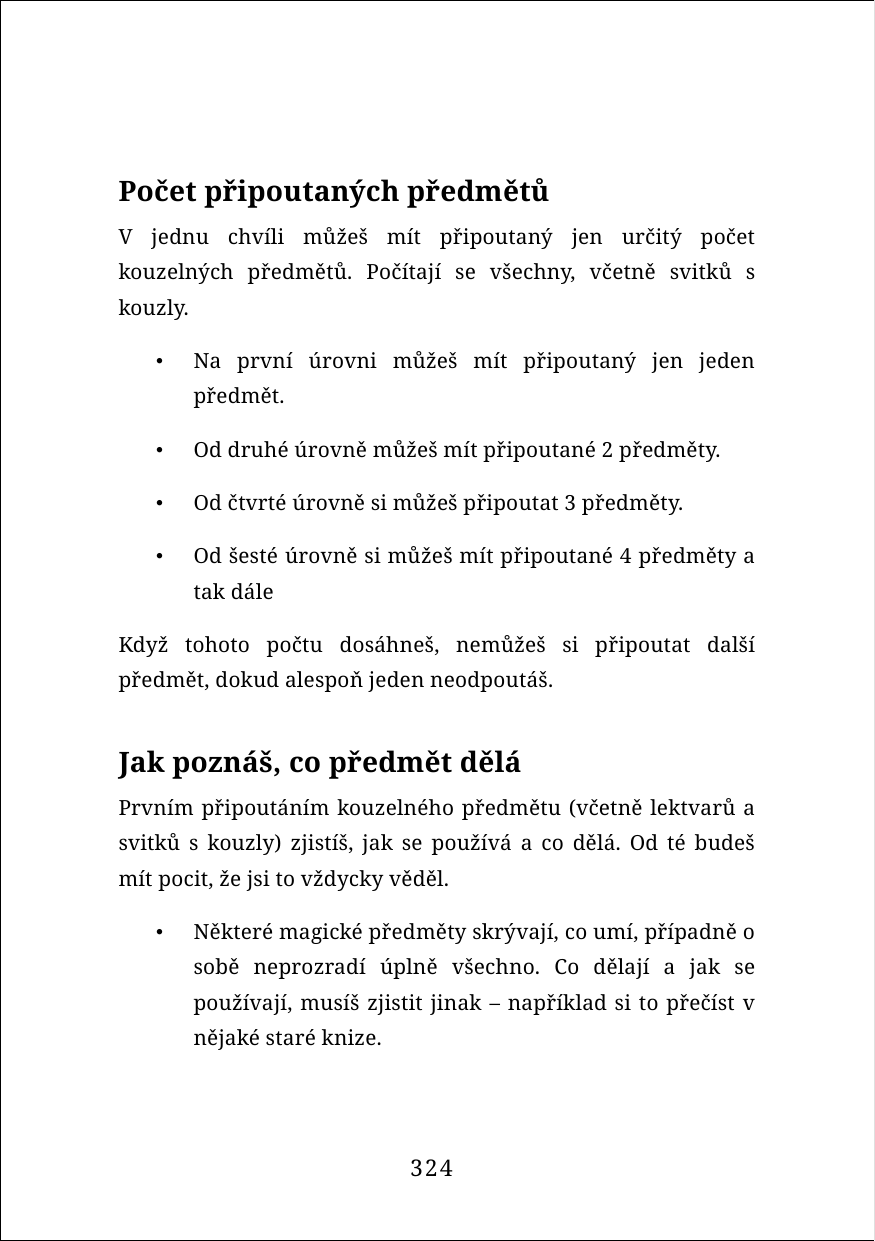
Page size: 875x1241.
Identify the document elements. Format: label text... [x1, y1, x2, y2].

text Prvním připoutáním kouzelného předmětu (včetně lektvarů a svitků s kouzly) zjistíš, jak se používá a co dělá. Od té budeš mít pocit, že jsi to vždycky věděl. [118, 793, 756, 892]
list Od druhé úrovně můžeš mít připoutané 2 předměty. [156, 435, 756, 463]
subtitle Jak poznáš, co předmět dělá [118, 742, 756, 781]
list Některé magické předměty skrývají, co umí, případně o sobě neprozradí úplně všechno. Co dělají a jak se používají, musíš zjistit jinak – například si to přečíst v nějaké staré knize. [156, 917, 756, 1052]
list Od čtvrté úrovně si můžeš připoutat 3 předměty. [156, 488, 756, 517]
list Od šesté úrovně si můžeš mít připoutané 4 předměty a tak dále [156, 541, 756, 605]
text Když tohoto počtu dosáhneš, nemůžeš si připoutat další předmět, dokud alespoň jeden neodpoutáš. [118, 630, 756, 694]
text V jednu chvíli můžeš mít připoutaný jen určitý počet kouzelných předmětů. Počítají se všechny, včetně svitků s kouzly. [118, 222, 756, 321]
subtitle Počet připoutaných předmětů [118, 172, 756, 210]
list Na první úrovni můžeš mít připoutaný jen jeden předmět. [156, 346, 756, 410]
